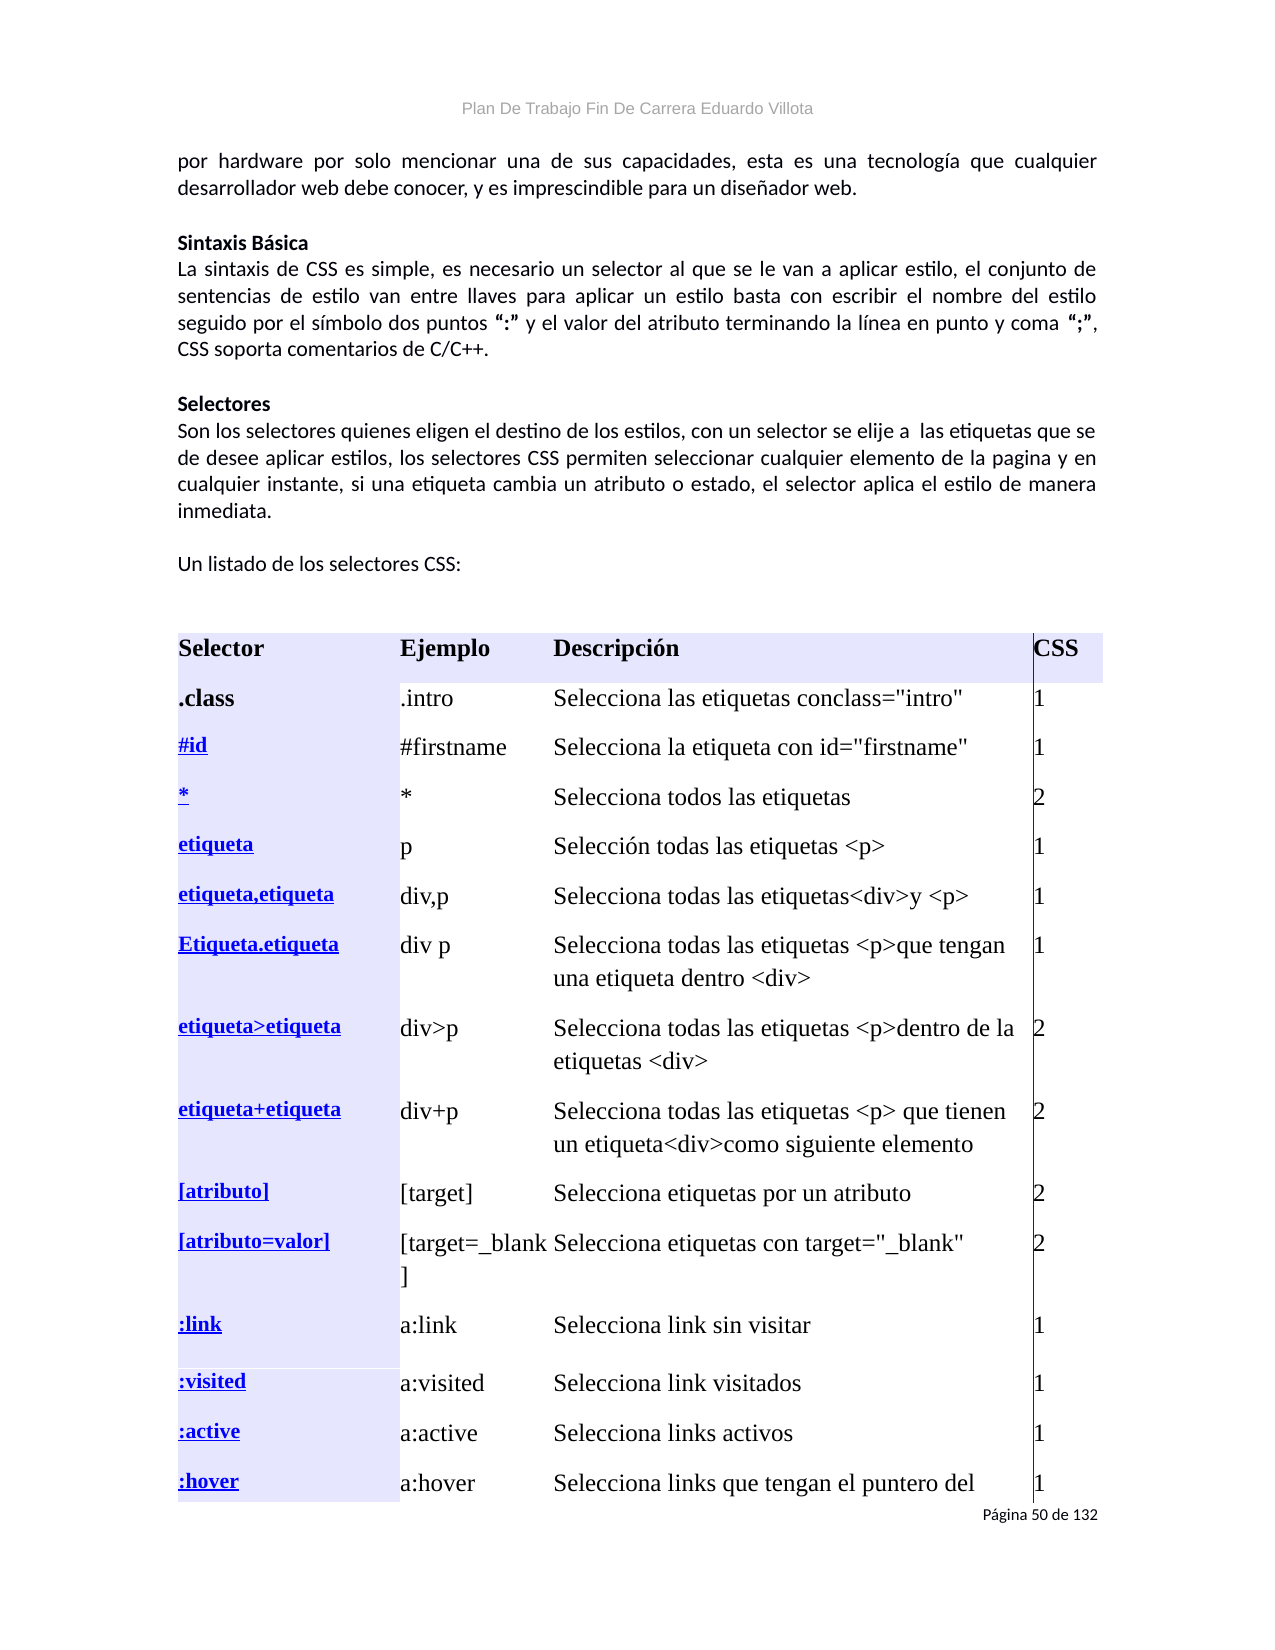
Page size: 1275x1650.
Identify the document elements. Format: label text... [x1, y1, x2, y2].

table_cell [atributo] [178, 1178, 400, 1228]
table_cell [atributo=valor] [178, 1228, 400, 1311]
table_header Selector [178, 633, 400, 683]
table_cell div,p [400, 881, 553, 931]
table_cell Selección todas las etiquetas <p> [553, 831, 1033, 881]
table_cell #id [178, 732, 400, 782]
table_cell a:link [400, 1311, 553, 1368]
table_cell Selecciona etiquetas con target="_blank" [553, 1228, 1033, 1311]
table_cell a:visited [400, 1369, 553, 1418]
table_cell Selecciona todas las etiquetas<div>y <p> [553, 881, 1033, 931]
table_cell 1 [1034, 683, 1103, 732]
table_cell [target=_blank] [400, 1228, 553, 1311]
table_cell 2 [1034, 1013, 1103, 1096]
table_cell Selecciona todas las etiquetas <p>que tengan una etiqueta dentro <div> [553, 931, 1033, 1013]
table_cell .class [178, 683, 400, 732]
table_cell 2 [1034, 782, 1103, 831]
table_cell #firstname [400, 732, 553, 782]
table_cell a:active [400, 1418, 553, 1468]
table_cell Selecciona etiquetas por un atributo [553, 1178, 1033, 1228]
table_cell * [178, 782, 400, 831]
table_cell etiqueta [178, 831, 400, 881]
table_cell 1 [1034, 732, 1103, 782]
table_header Descripción [553, 633, 1033, 683]
table_cell etiqueta+etiqueta [178, 1096, 400, 1178]
text Un listado de los selectores CSS: [177, 550, 1098, 577]
table_cell 2 [1034, 1096, 1103, 1178]
table_cell 1 [1034, 1369, 1103, 1418]
table_cell 1 [1034, 831, 1103, 881]
table_cell div+p [400, 1096, 553, 1178]
table_cell Selecciona todas las etiquetas <p>dentro de la etiquetas <div> [553, 1013, 1033, 1096]
table_cell Selecciona link sin visitar [553, 1311, 1033, 1368]
text Sintaxis Básica [177, 229, 1098, 256]
table_cell etiqueta>etiqueta [178, 1013, 400, 1096]
table_cell p [400, 831, 553, 881]
table_cell Selecciona links que tengan el puntero del [553, 1468, 1033, 1502]
table_cell :active [178, 1418, 400, 1468]
table_cell .intro [400, 683, 553, 732]
table_cell :hover [178, 1468, 400, 1502]
table_header Ejemplo [400, 633, 553, 683]
table_cell :link [178, 1311, 400, 1368]
table_cell 2 [1034, 1178, 1103, 1228]
text Selectores [177, 390, 1098, 417]
table_header CSS [1034, 633, 1103, 683]
table_cell 1 [1034, 881, 1103, 931]
table_cell Selecciona link visitados [553, 1369, 1033, 1418]
table_cell * [400, 782, 553, 831]
table_cell a:hover [400, 1468, 553, 1502]
table_cell Selecciona todos las etiquetas [553, 782, 1033, 831]
table_cell Selecciona las etiquetas conclass="intro" [553, 683, 1033, 732]
table_cell div>p [400, 1013, 553, 1096]
table_cell 1 [1034, 1311, 1103, 1368]
table_cell Selecciona la etiqueta con id="firstname" [553, 732, 1033, 782]
table_cell div p [400, 931, 553, 1013]
text La sintaxis de CSS es simple, es necesario un selector al que se le van a aplicar estilo, el conjunto de sentencias de estilo van entre llaves para aplicar un estilo basta con escribir el nombre del estilo seguido por el símbolo dos puntos “:” y el valor del atributo terminando la línea en punto y coma “;”, CSS soporta comentarios de C/C++. [177, 256, 1098, 362]
table_cell Etiqueta.etiqueta [178, 931, 400, 1013]
text por hardware por solo mencionar una de sus capacidades, esta es una tecnología que cualquier desarrollador web debe conocer, y es imprescindible para un diseñador web. [177, 148, 1098, 201]
table_cell 2 [1034, 1228, 1103, 1311]
table_cell :visited [178, 1369, 400, 1418]
table_cell Selecciona links activos [553, 1418, 1033, 1468]
table_cell 1 [1034, 1468, 1103, 1502]
text Son los selectores quienes eligen el destino de los estilos, con un selector se elije a las etiquetas que se de desee aplicar estilos, los selectores CSS permiten seleccionar cualquier elemento de la pagina y en cualquier instante, si una etiqueta cambia un atributo o estado, el selector aplica el estilo de manera inmediata. [177, 417, 1098, 524]
table_cell [target] [400, 1178, 553, 1228]
table_cell Selecciona todas las etiquetas <p> que tienen un etiqueta<div>como siguiente elemento [553, 1096, 1033, 1178]
table_cell 1 [1034, 1418, 1103, 1468]
table_cell 1 [1034, 931, 1103, 1013]
table_cell etiqueta,etiqueta [178, 881, 400, 931]
